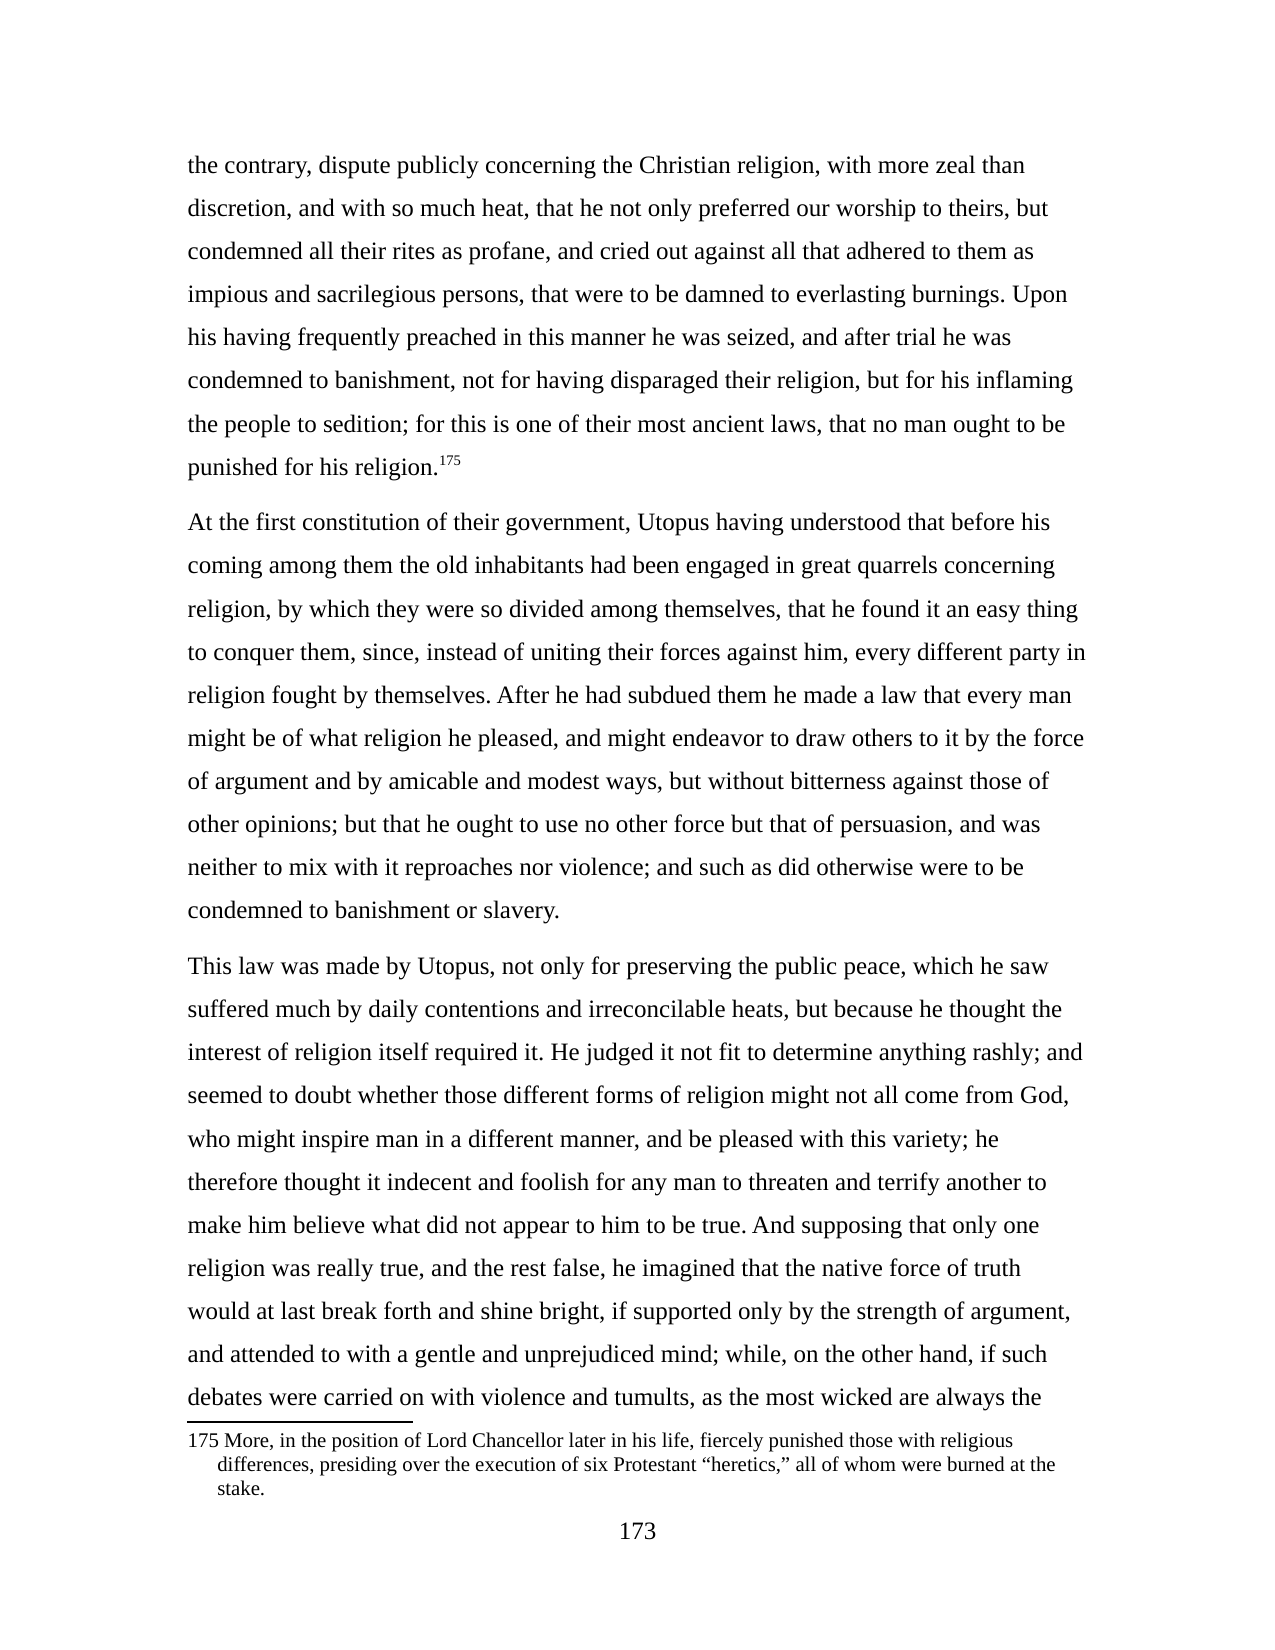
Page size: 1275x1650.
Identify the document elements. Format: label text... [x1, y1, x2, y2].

text the contrary, dispute publicly concerning the Christian religion, with more zeal than discretion, and with so much heat, that he not only preferred our worship to theirs, but condemned all their rites as profane, and cried out against all that adhered to them as impious and sacrilegious persons, that were to be damned to everlasting burnings. Upon his having frequently preached in this manner he was seized, and after trial he was condemned to banishment, not for having disparaged their religion, but for his inflaming the people to sedition; for this is one of their most ancient laws, that no man ought to be punished for his religion. [187, 150, 1087, 481]
text At the first constitution of their government, Utopus having understood that before his coming among them the old inhabitants had been engaged in great quarrels concerning religion, by which they were so divided among themselves, that he found it an easy thing to conquer them, since, instead of uniting their forces against him, every different party in religion fought by themselves. After he had subdued them he made a law that every man might be of what religion he pleased, and might endeavor to draw others to it by the force of argument and by amicable and modest ways, but without bitterness against those of other opinions; but that he ought to use no other force but that of persuasion, and was neither to mix with it reproaches nor violence; and such as did otherwise were to be condemned to banishment or slavery. [187, 507, 1087, 924]
text This law was made by Utopus, not only for preserving the public peace, which he saw suffered much by daily contentions and irreconcilable heats, but because he thought the interest of religion itself required it. He judged it not fit to determine anything rashly; and seemed to doubt whether those different forms of religion might not all come from God, who might inspire man in a different manner, and be pleased with this variety; he therefore thought it indecent and foolish for any man to threaten and terrify another to make him believe what did not appear to him to be true. And supposing that only one religion was really true, and the rest false, he imagined that the native force of truth would at last break forth and shine bright, if supported only by the strength of argument, and attended to with a gentle and unprejudiced mind; while, on the other hand, if such debates were carried on with violence and tumults, as the most wicked are always the [187, 951, 1087, 1411]
text More, in the position of Lord Chancellor later in his life, fiercely punished those with religious differences, presiding over the execution of six Protestant “heretics,” all of whom were burned at the stake. [187, 1428, 1087, 1500]
